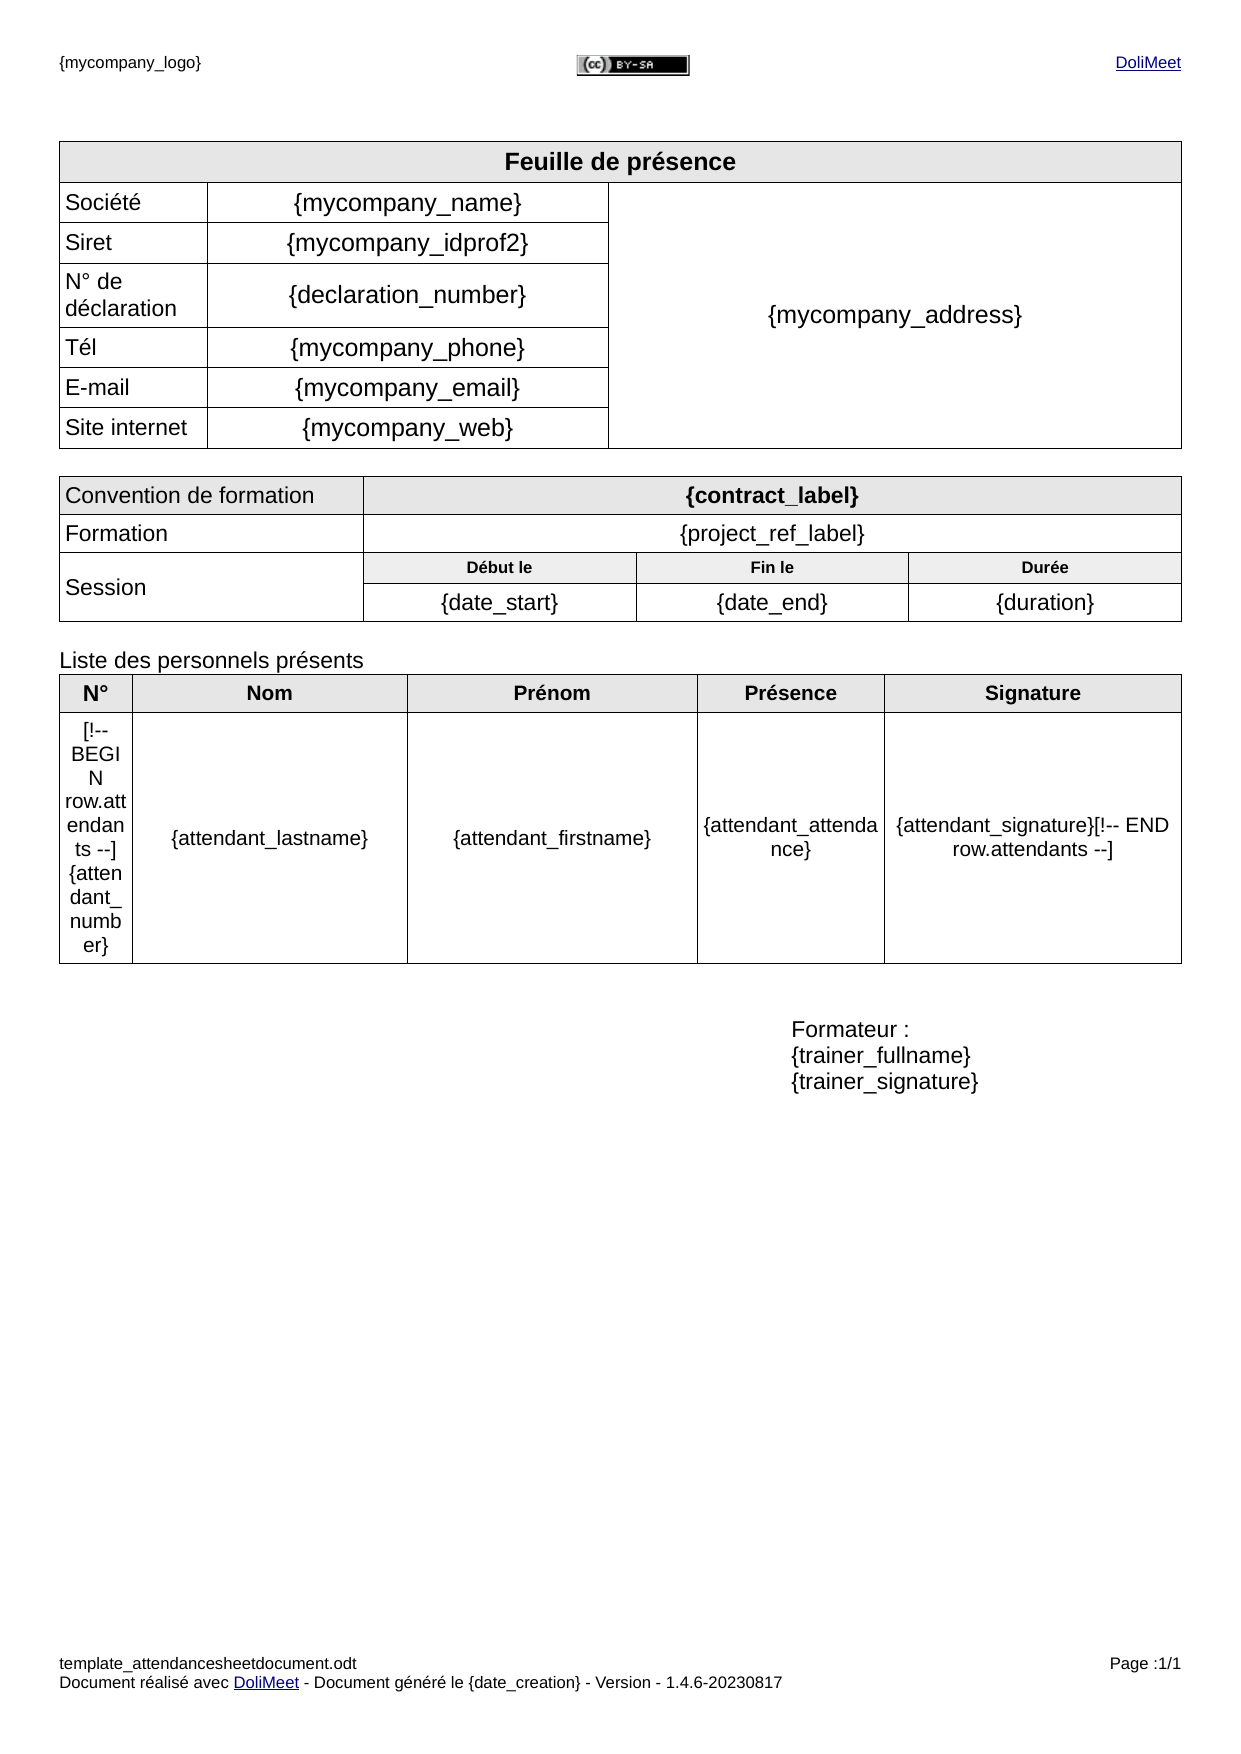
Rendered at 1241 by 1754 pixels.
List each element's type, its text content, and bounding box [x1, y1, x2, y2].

table_cell Formation [60, 515, 363, 552]
table_cell N° de déclaration [60, 264, 207, 327]
table_cell E-mail [60, 368, 207, 407]
table_cell {attendant_attendance} [698, 713, 884, 963]
table_header Convention de formation [60, 477, 363, 514]
table_cell Fin le [637, 553, 908, 583]
table_cell [!-- BEGIN row.attendants --]{attendant_number} [60, 713, 132, 963]
table_cell {mycompany_name} [208, 183, 608, 222]
table_cell {mycompany_web} [208, 408, 608, 448]
table_cell Tél [60, 328, 207, 367]
table_header Feuille de présence [60, 142, 1181, 182]
table_cell Durée [909, 553, 1181, 583]
table_cell {mycompany_phone} [208, 328, 608, 367]
picture [576, 55, 690, 76]
table_cell {project_ref_label} [364, 515, 1181, 552]
table_header N° [60, 675, 132, 712]
text Formateur : [59, 1016, 1181, 1042]
table_header {contract_label} [364, 477, 1181, 514]
table_cell {mycompany_address} [609, 183, 1181, 448]
table_cell {duration} [909, 584, 1181, 621]
table_cell Session [60, 553, 363, 621]
table_cell {date_start} [364, 584, 636, 621]
table_cell Site internet [60, 408, 207, 448]
table_cell Début le [364, 553, 636, 583]
table_cell Siret [60, 223, 207, 262]
table_cell {attendant_lastname} [133, 713, 407, 963]
text Liste des personnels présents [59, 647, 1181, 674]
table_cell {declaration_number} [208, 264, 608, 327]
table_header Présence [698, 675, 884, 712]
table_cell {date_end} [637, 584, 908, 621]
table_cell {attendant_signature}[!-- END row.attendants --] [885, 713, 1181, 963]
table_header Signature [885, 675, 1181, 712]
table_header Nom [133, 675, 407, 712]
table_cell {mycompany_idprof2} [208, 223, 608, 262]
table_cell {attendant_firstname} [408, 713, 697, 963]
table_cell {mycompany_email} [208, 368, 608, 407]
table_cell Société [60, 183, 207, 222]
table_header Prénom [408, 675, 697, 712]
text {trainer_fullname} {trainer_signature} [59, 1042, 1181, 1095]
